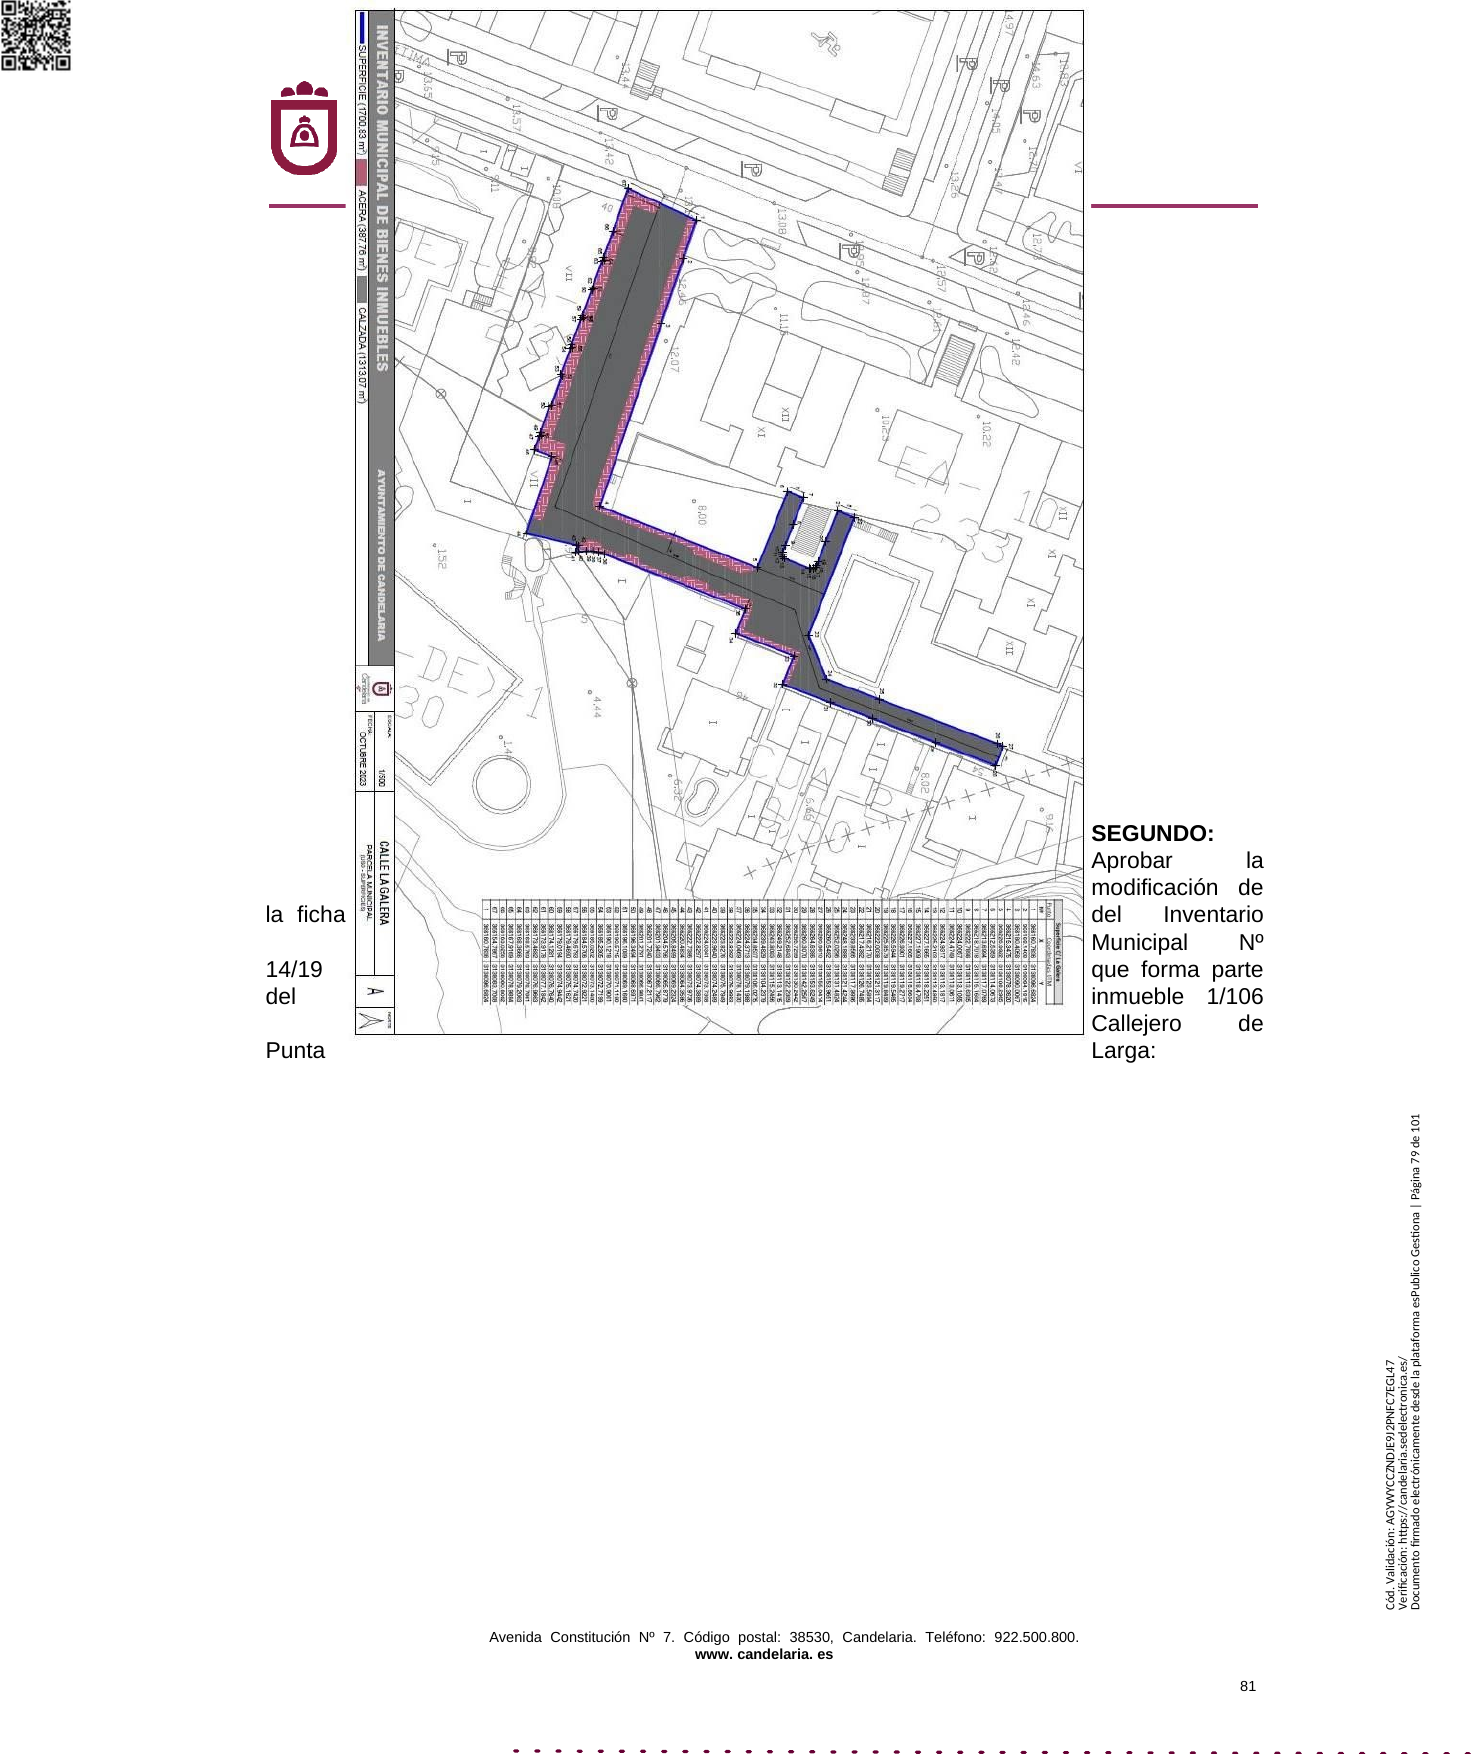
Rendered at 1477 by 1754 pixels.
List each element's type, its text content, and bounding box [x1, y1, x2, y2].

text SEGUNDO: Aprobar la modificación de la ficha del Inventario Municipal Nº 14/19 que forma parte del inmueble 1/106 Callejero de Punta Larga: [265, 820, 1263, 1063]
